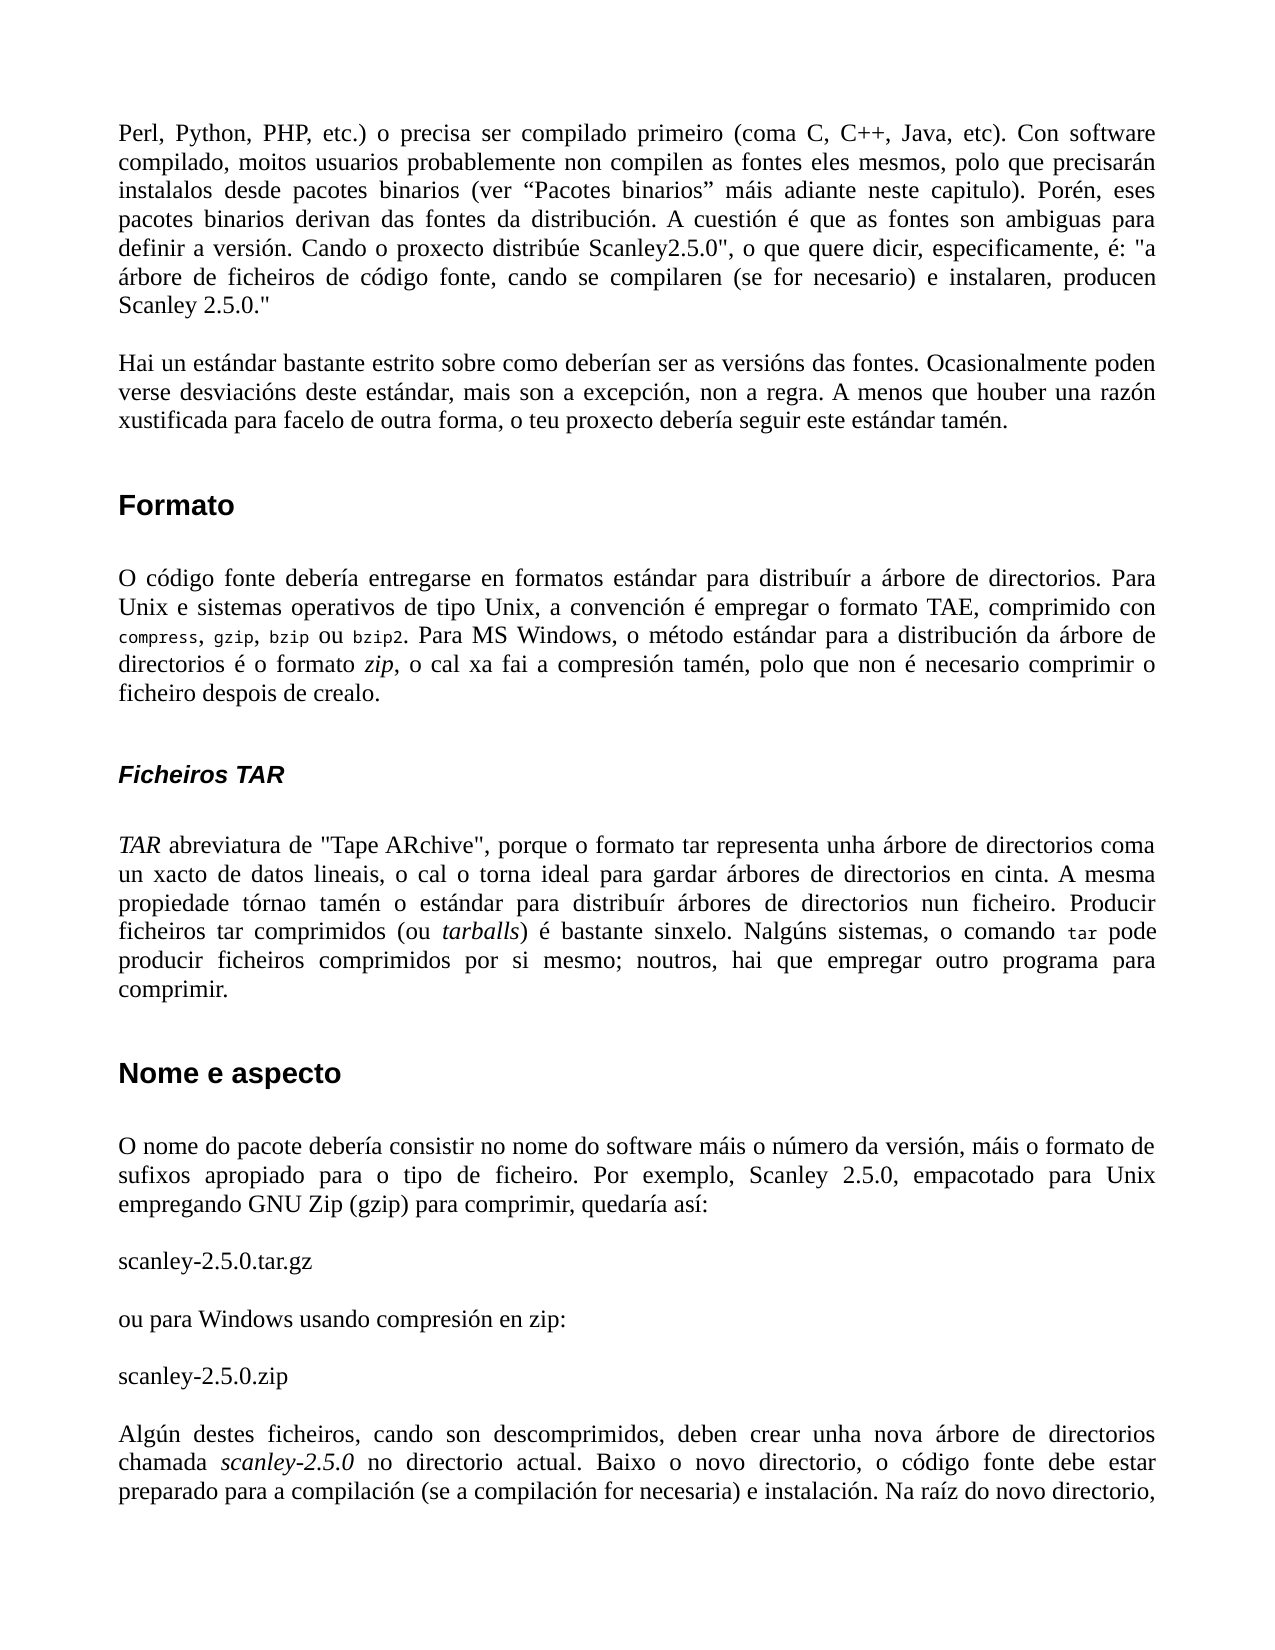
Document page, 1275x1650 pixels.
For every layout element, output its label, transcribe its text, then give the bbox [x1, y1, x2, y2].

text Hai un estándar bastante estrito sobre como deberían ser as versións das fontes. Ocasionalmente poden verse desviacións deste estándar, mais son a excepción, non a regra. A menos que houber una razón xustificada para facelo de outra forma, o teu proxecto debería seguir este estándar tamén. [118, 348, 1157, 434]
text ou para Windows usando compresión en zip: [118, 1304, 1157, 1332]
subtitle Formato [118, 488, 1157, 522]
text scanley-2.5.0.tar.gz [118, 1246, 1157, 1275]
subtitle Nome e aspecto [118, 1056, 1157, 1090]
text O código fonte debería entregarse en formatos estándar para distribuír a árbore de directorios. Para Unix e sistemas operativos de tipo Unix, a convención é empregar o formato TAE, comprimido con compress, gzip, bzip ou bzip2. Para MS Windows, o método estándar para a distribución da árbore de directorios é o formato zip, o cal xa fai a compresión tamén, polo que non é necesario comprimir o ficheiro despois de crealo. [118, 563, 1157, 707]
text O nome do pacote debería consistir no nome do software máis o número da versión, máis o formato de sufixos apropiado para o tipo de ficheiro. Por exemplo, Scanley 2.5.0, empacotado para Unix empregando GNU Zip (gzip) para comprimir, quedaría así: [118, 1131, 1157, 1217]
text TAR abreviatura de "Tape ARchive", porque o formato tar representa unha árbore de directorios coma un xacto de datos lineais, o cal o torna ideal para gardar árbores de directorios en cinta. A mesma propiedade tórnao tamén o estándar para distribuír árbores de directorios nun ficheiro. Producir ficheiros tar comprimidos (ou tarballs) é bastante sinxelo. Nalgúns sistemas, o comando tar pode producir ficheiros comprimidos por si mesmo; noutros, hai que empregar outro programa para comprimir. [118, 830, 1157, 1003]
subtitle Ficheiros TAR [118, 760, 1157, 789]
text Perl, Python, PHP, etc.) o precisa ser compilado primeiro (coma C, C++, Java, etc). Con software compilado, moitos usuarios probablemente non compilen as fontes eles mesmos, polo que precisarán instalalos desde pacotes binarios (ver “Pacotes binarios” máis adiante neste capitulo). Porén, eses pacotes binarios derivan das fontes da distribución. A cuestión é que as fontes son ambiguas para definir a versión. Cando o proxecto distribúe Scanley2.5.0", o que quere dicir, especificamente, é: "a árbore de ficheiros de código fonte, cando se compilaren (se for necesario) e instalaren, producen Scanley 2.5.0." [118, 118, 1157, 319]
text Algún destes ficheiros, cando son descomprimidos, deben crear unha nova árbore de directorios chamada scanley-2.5.0 no directorio actual. Baixo o novo directorio, o código fonte debe estar preparado para a compilación (se a compilación for necesaria) e instalación. Na raíz do novo directorio, [118, 1419, 1157, 1505]
text scanley-2.5.0.zip [118, 1361, 1157, 1390]
